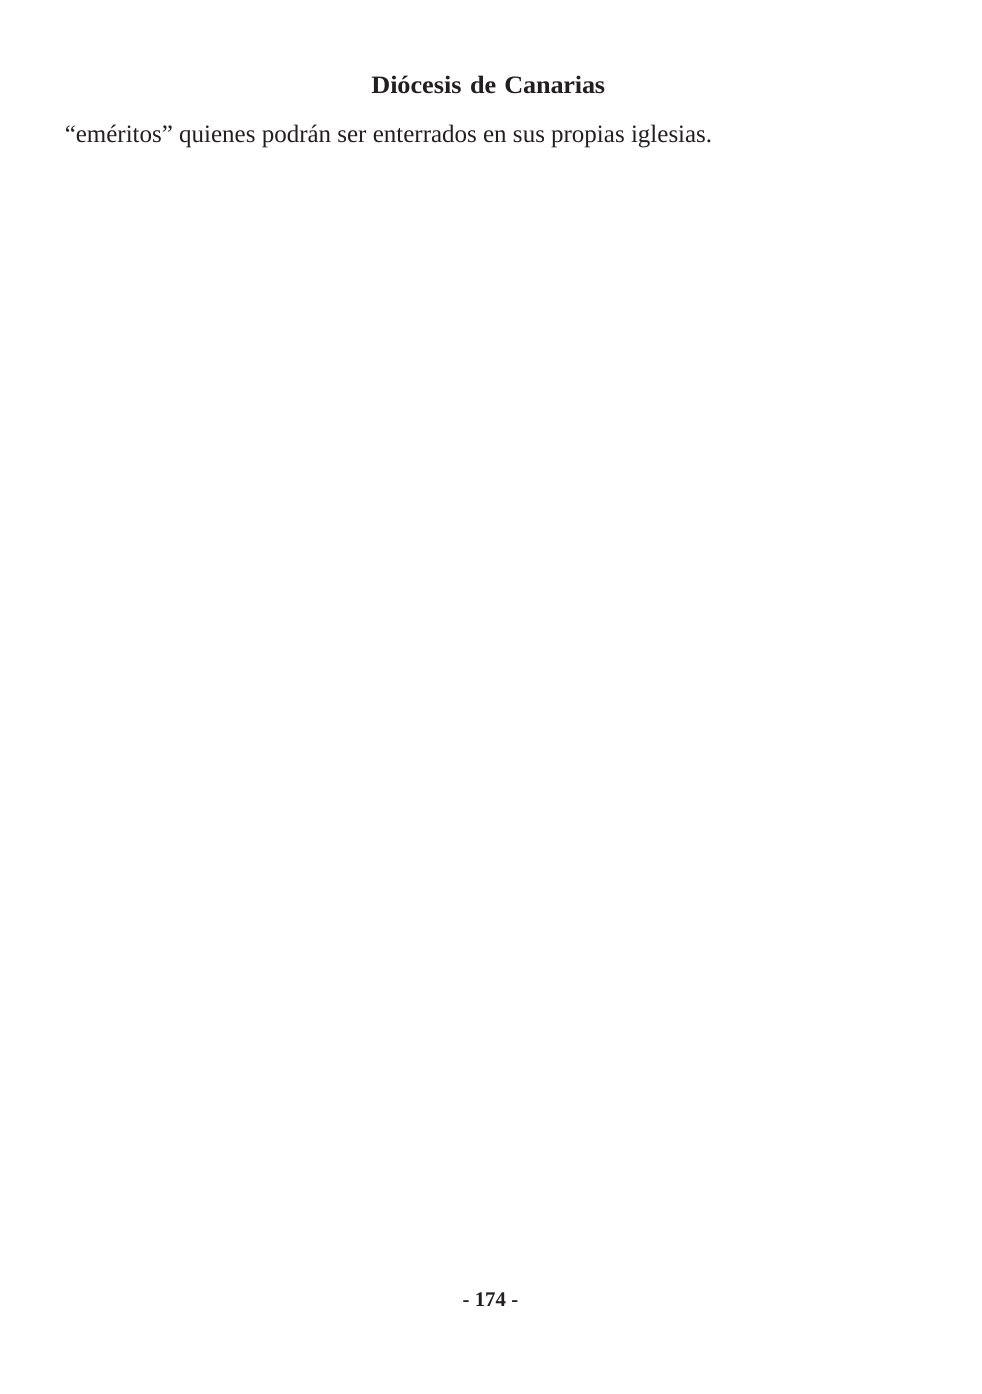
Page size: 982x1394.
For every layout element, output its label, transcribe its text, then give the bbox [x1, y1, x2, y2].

text “eméritos” quienes podrán ser enterrados en sus propias iglesias. [64, 119, 875, 147]
